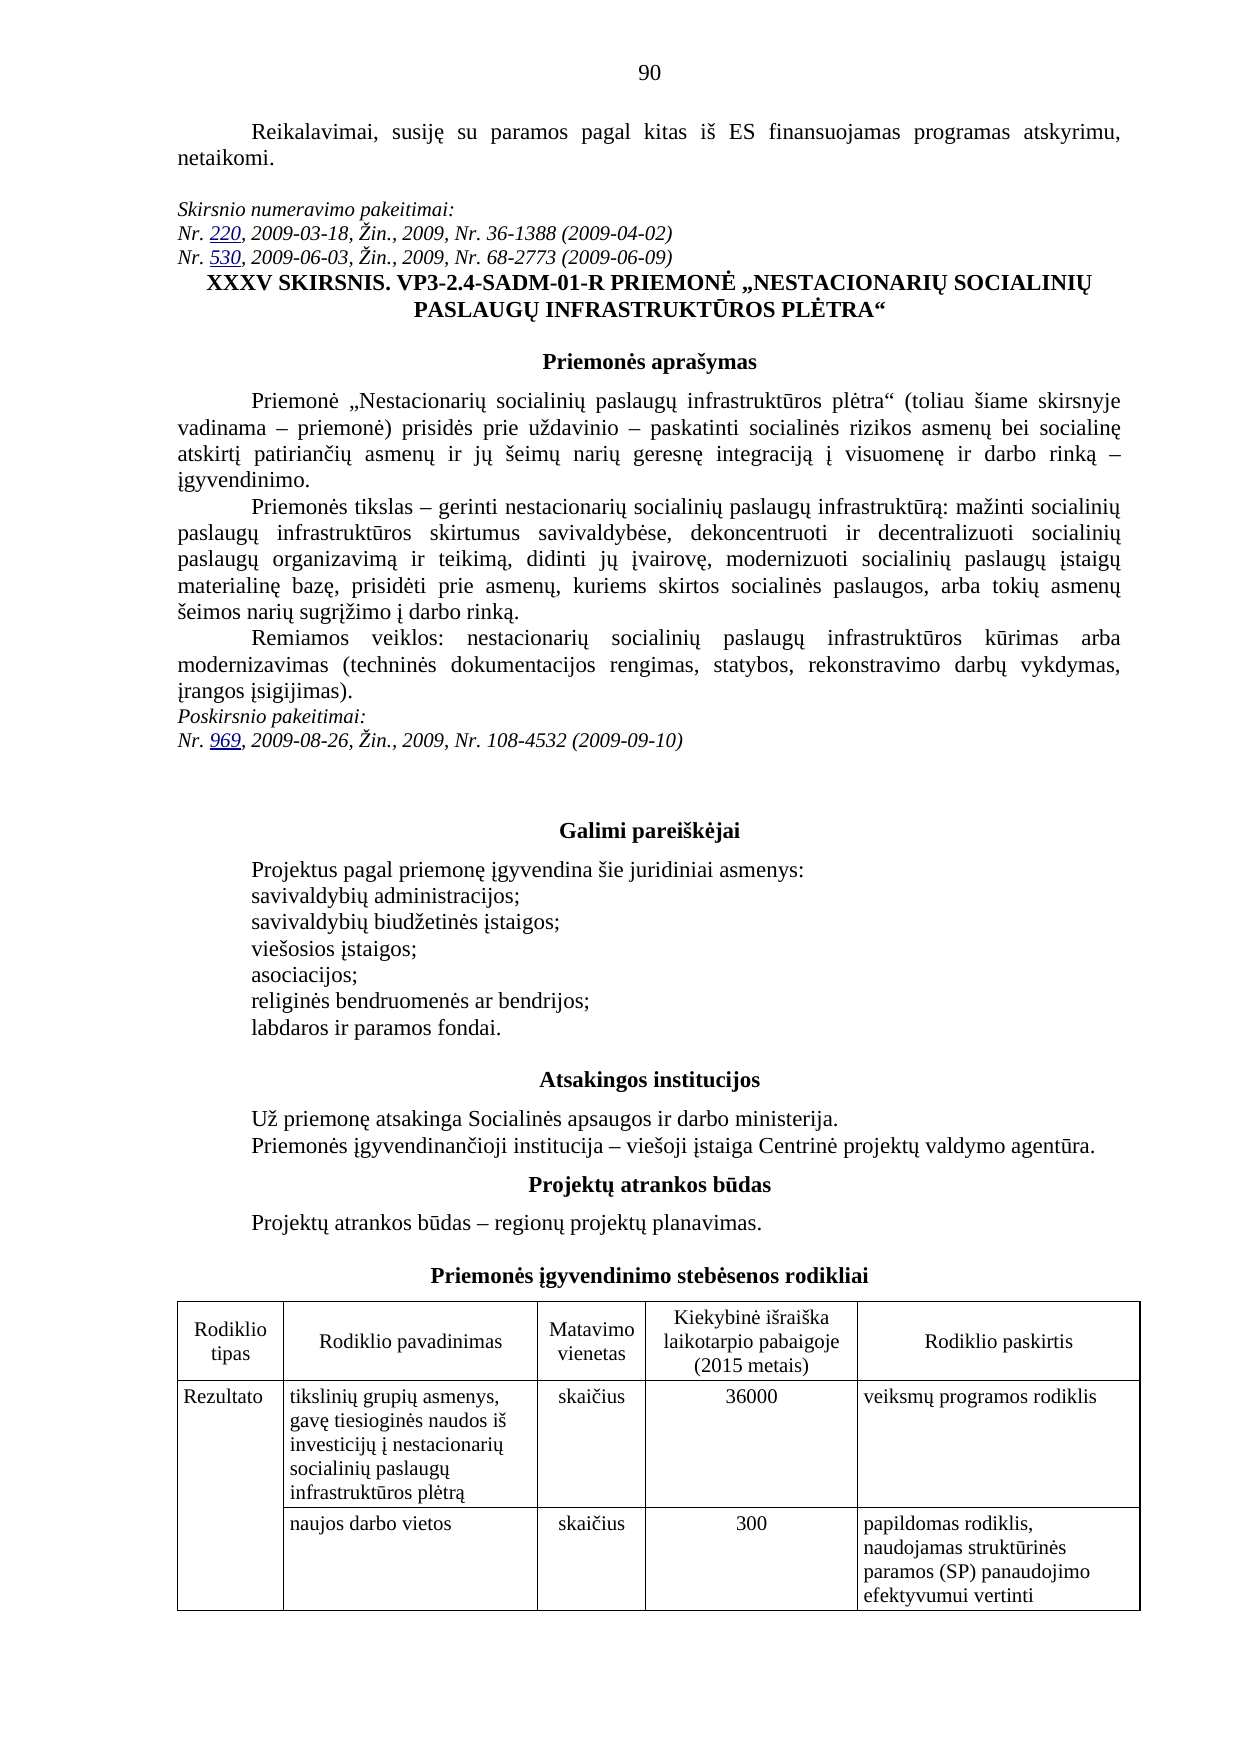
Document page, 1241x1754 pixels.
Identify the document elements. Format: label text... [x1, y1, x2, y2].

text Priemonės įgyvendinančioji institucija – viešoji įstaiga Centrinė projektų valdymo agentūra. [177, 1132, 1122, 1158]
text savivaldybių administracijos; [177, 882, 1122, 908]
table_cell veiksmų programos rodiklis [858, 1381, 1139, 1507]
table_header Matavimo vienetas [538, 1302, 645, 1380]
text viešosios įstaigos; [177, 935, 1122, 961]
table_cell naujos darbo vietos [284, 1508, 537, 1610]
table_header Rodiklio pavadinimas [284, 1302, 537, 1380]
text Galimi pareiškėjai [177, 817, 1122, 843]
text asociacijos; [177, 961, 1122, 987]
text Poskirsnio pakeitimai: [177, 703, 1122, 728]
table_cell skaičius [538, 1508, 645, 1610]
text religinės bendruomenės ar bendrijos; [177, 987, 1122, 1014]
text labdaros ir paramos fondai. [177, 1014, 1122, 1040]
text savivaldybių biudžetinės įstaigos; [177, 908, 1122, 935]
text Priemonės tikslas – gerinti nestacionarių socialinių paslaugų infrastruktūrą: mažinti socialinių paslaugų infrastruktūros skirtumus savivaldybėse, dekoncentruoti ir decentralizuoti socialinių paslaugų organizavimą ir teikimą, didinti jų įvairovę, modernizuoti socialinių paslaugų įstaigų materialinę bazę, prisidėti prie asmenų, kuriems skirtos socialinės paslaugos, arba tokių asmenų šeimos narių sugrįžimo į darbo rinką. [177, 493, 1122, 624]
text Priemonės įgyvendinimo stebėsenos rodikliai [177, 1262, 1122, 1288]
table_cell Rezultato [178, 1381, 283, 1610]
table_header Rodiklio paskirtis [858, 1302, 1139, 1380]
table_cell papildomas rodiklis, naudojamas struktūrinės paramos (SP) panaudojimo efektyvumui vertinti [858, 1508, 1139, 1610]
text Skirsnio numeravimo pakeitimai: [177, 197, 1122, 221]
text Nr. 220, 2009-03-18, Žin., 2009, Nr. 36-1388 (2009-04-02) [177, 221, 1122, 245]
table_header Rodiklio tipas [178, 1302, 283, 1380]
text Nr. 969, 2009-08-26, Žin., 2009, Nr. 108-4532 (2009-09-10) [177, 728, 1122, 752]
subtitle XXXV SKIRSNIS. VP3-2.4-SADM-01-R PRIEMONĖ „NESTACIONARIŲ SOCIALINIŲ PASLAUGŲ INFRASTRUKTŪROS PLĖTRA“ [177, 269, 1122, 322]
text Nr. 530, 2009-06-03, Žin., 2009, Nr. 68-2773 (2009-06-09) [177, 245, 1122, 269]
text Priemonės aprašymas [177, 348, 1122, 375]
text Reikalavimai, susiję su paramos pagal kitas iš ES finansuojamas programas atskyrimu, netaikomi. [177, 118, 1122, 171]
table_cell 300 [646, 1508, 857, 1610]
text Projektus pagal priemonę įgyvendina šie juridiniai asmenys: [177, 856, 1122, 882]
text Atsakingos institucijos [177, 1067, 1122, 1093]
table_cell tikslinių grupių asmenys, gavę tiesioginės naudos iš investicijų į nestacionarių socialinių paslaugų infrastruktūros plėtrą [284, 1381, 537, 1507]
text Remiamos veiklos: nestacionarių socialinių paslaugų infrastruktūros kūrimas arba modernizavimas (techninės dokumentacijos rengimas, statybos, rekonstravimo darbų vykdymas, įrangos įsigijimas). [177, 624, 1122, 703]
table_header Kiekybinė išraiška laikotarpio pabaigoje (2015 metais) [646, 1302, 857, 1380]
text Už priemonę atsakinga Socialinės apsaugos ir darbo ministerija. [177, 1105, 1122, 1132]
table_cell 36000 [646, 1381, 857, 1507]
text Priemonė „Nestacionarių socialinių paslaugų infrastruktūros plėtra“ (toliau šiame skirsnyje vadinama – priemonė) prisidės prie uždavinio – paskatinti socialinės rizikos asmenų bei socialinę atskirtį patiriančių asmenų ir jų šeimų narių geresnę integraciją į visuomenę ir darbo rinką – įgyvendinimo. [177, 387, 1122, 493]
text Projektų atrankos būdas [177, 1171, 1122, 1197]
table_cell skaičius [538, 1381, 645, 1507]
text Projektų atrankos būdas – regionų projektų planavimas. [177, 1209, 1122, 1236]
